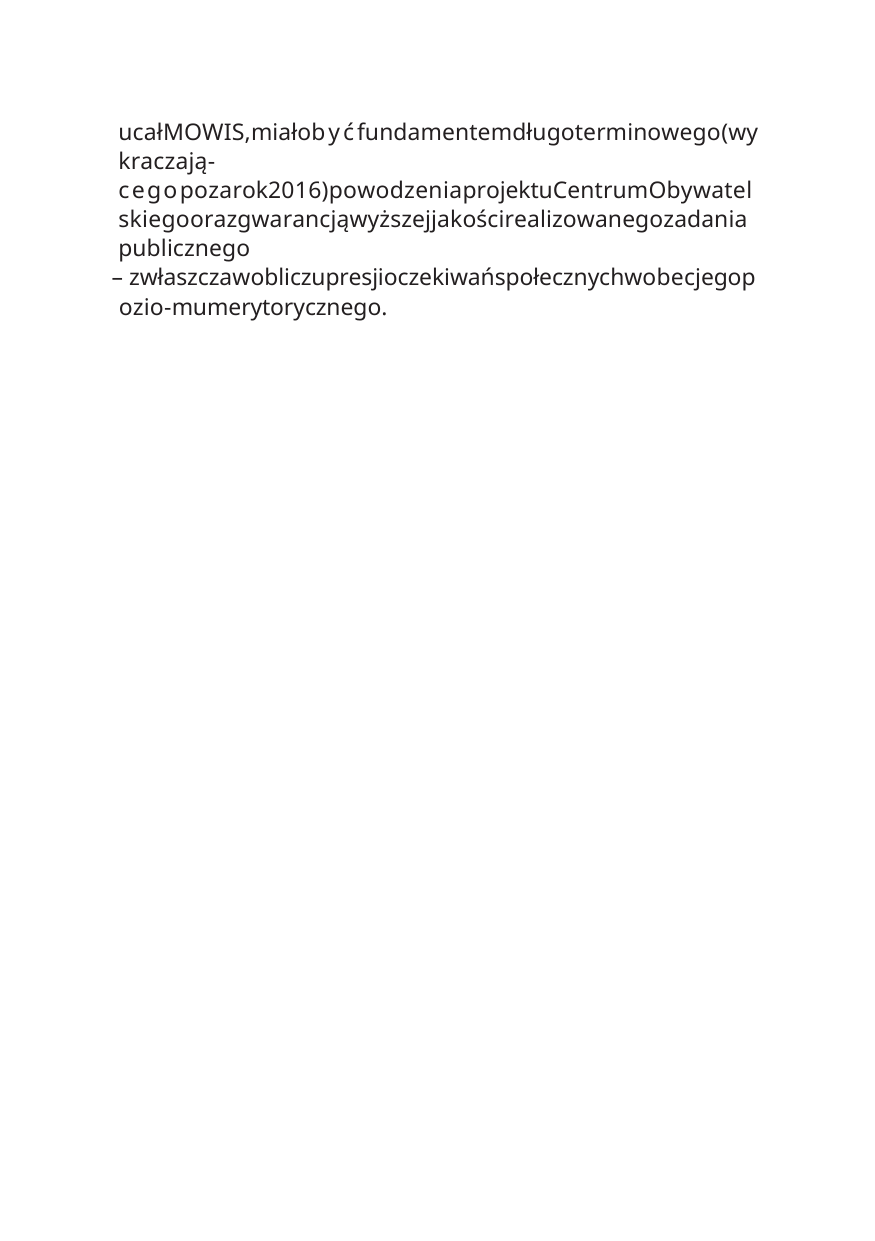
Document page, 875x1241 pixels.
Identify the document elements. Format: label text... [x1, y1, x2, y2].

list zwłaszczawobliczupresjioczekiwańspołecznychwobecjegopozio-mumerytorycznego. [111, 262, 762, 321]
text ucałMOWIS,miałobyćfundamentemdługoterminowego(wykraczają-cegopozarok2016)powodzeniaprojektuCentrumObywatelskiegoorazgwarancjąwyższejjakościrealizowanegozadaniapublicznego [118, 117, 762, 262]
